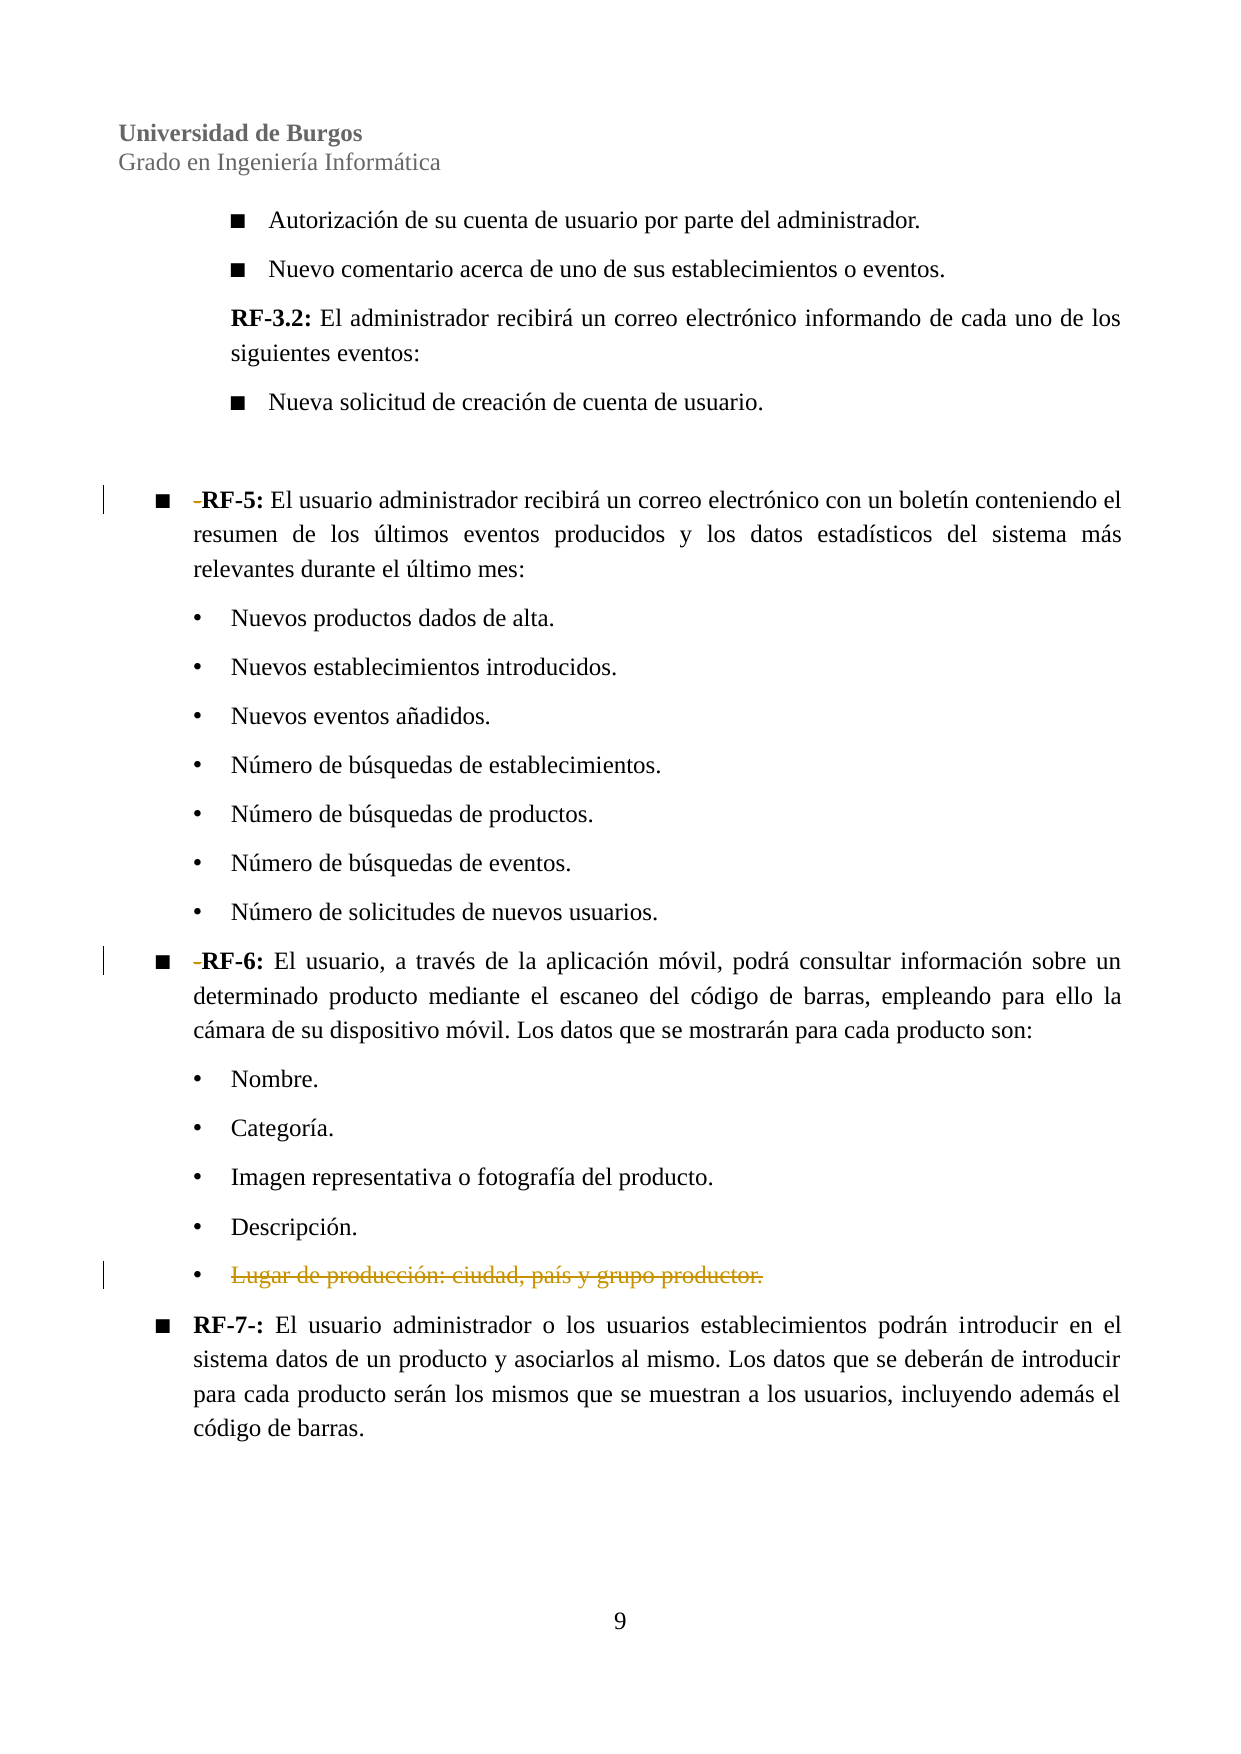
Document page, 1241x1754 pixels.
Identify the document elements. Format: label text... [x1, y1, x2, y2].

list Número de búsquedas de productos. [193, 799, 1122, 828]
list Nuevos productos dados de alta. [193, 603, 1122, 632]
list Imagen representativa o fotografía del producto. [193, 1162, 1122, 1191]
list RF-7-: El usuario administrador o los usuarios establecimientos podrán introducir en el sistema datos de un producto y asociarlos al mismo. Los datos que se deberán de introducir para cada producto serán los mismos que se muestran a los usuarios, incluyendo además el código de barras. [156, 1310, 1122, 1442]
list Nuevos establecimientos introducidos. [193, 652, 1122, 681]
list RF-5: El usuario administrador recibirá un correo electrónico con un boletín conteniendo el resumen de los últimos eventos producidos y los datos estadísticos del sistema más relevantes durante el último mes: [156, 485, 1122, 583]
list Nombre. [193, 1064, 1122, 1093]
list Categoría. [193, 1113, 1122, 1142]
list Nuevos eventos añadidos. [193, 701, 1122, 730]
list Número de búsquedas de establecimientos. [193, 750, 1122, 779]
list Número de búsquedas de eventos. [193, 848, 1122, 877]
list Nueva solicitud de creación de cuenta de usuario. [231, 387, 1122, 416]
list Nuevo comentario acerca de uno de sus establecimientos o eventos. [231, 254, 1122, 283]
list Número de solicitudes de nuevos usuarios. [193, 897, 1122, 926]
list Descripción. [193, 1212, 1122, 1240]
list RF-3.2: El administrador recibirá un correo electrónico informando de cada uno de los siguientes eventos: [193, 303, 1122, 366]
list RF-6: El usuario, a través de la aplicación móvil, podrá consultar información sobre un determinado producto mediante el escaneo del código de barras, empleando para ello la cámara de su dispositivo móvil. Los datos que se mostrarán para cada producto son: [156, 946, 1122, 1044]
list Autorización de su cuenta de usuario por parte del administrador. [231, 205, 1122, 234]
